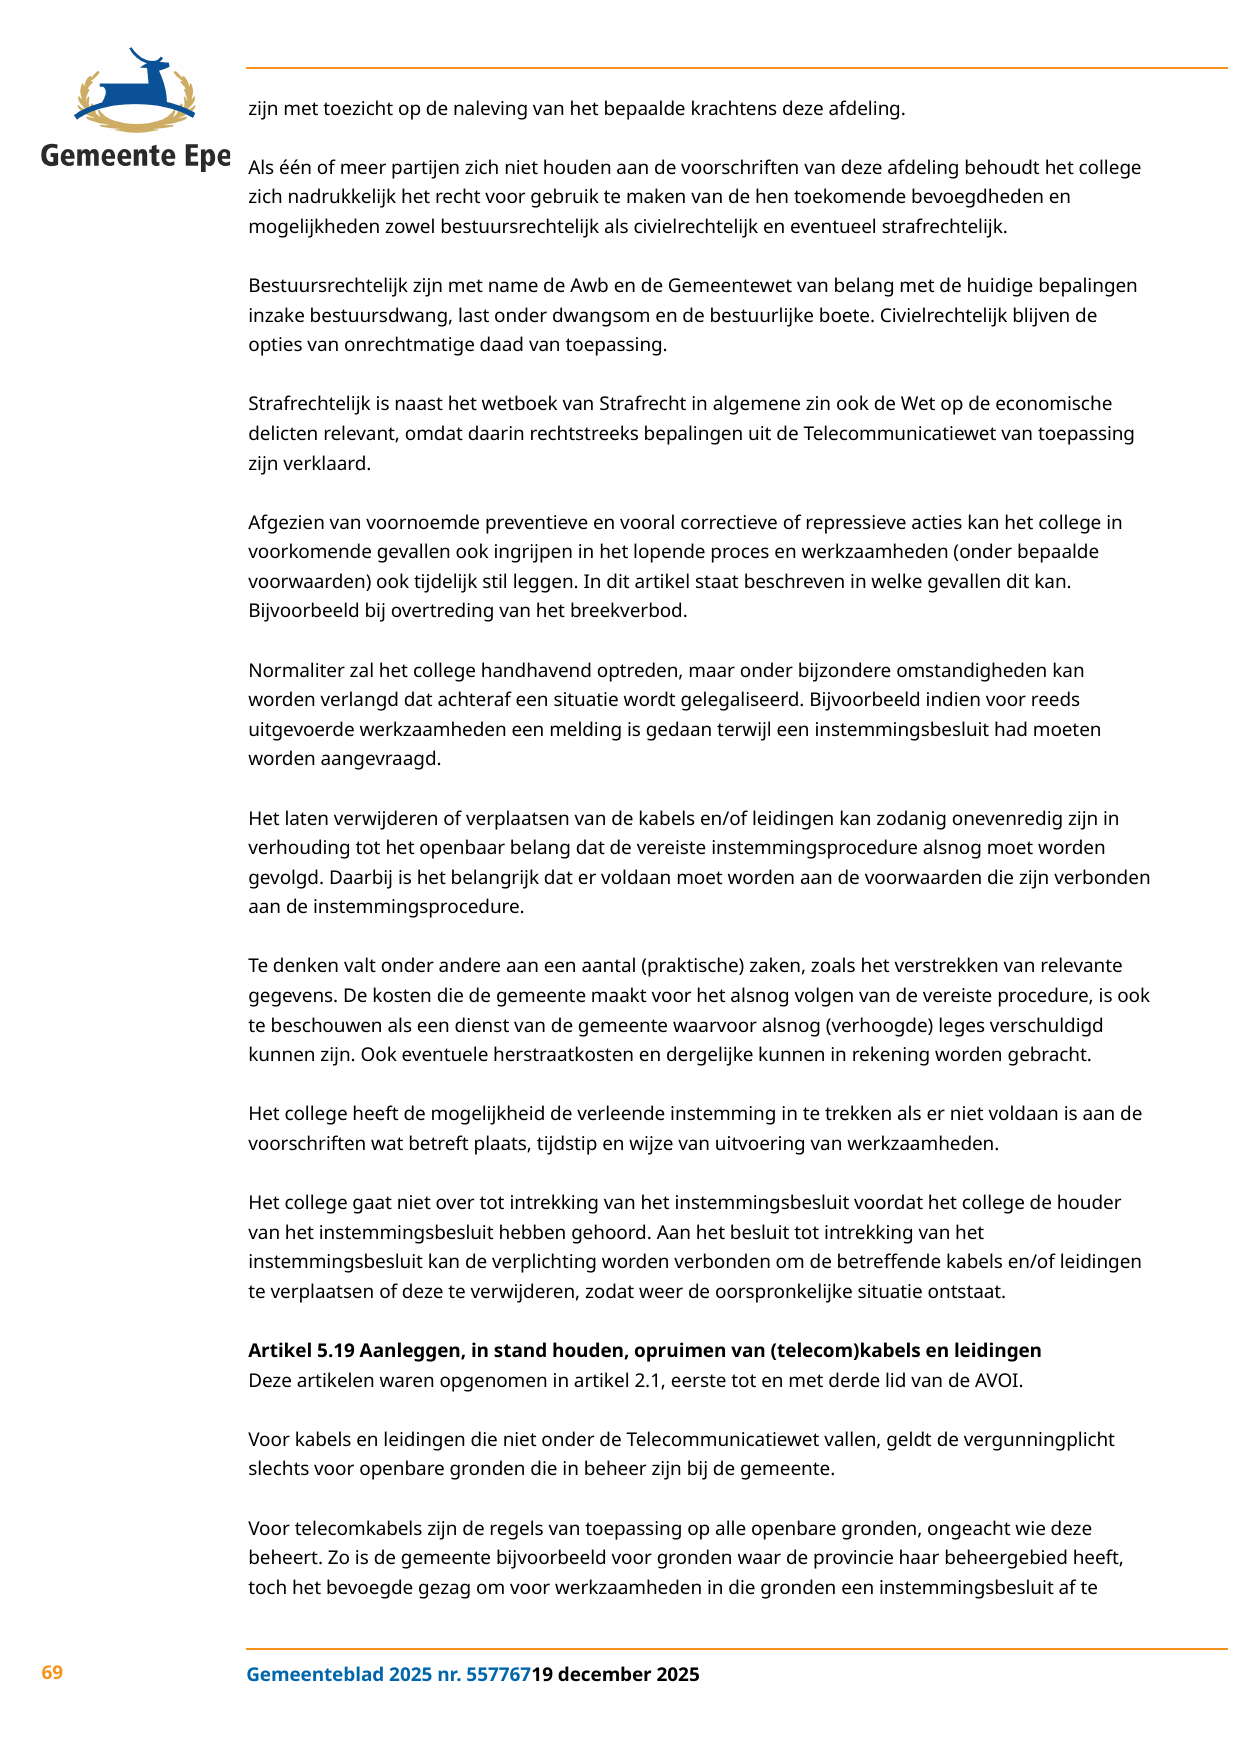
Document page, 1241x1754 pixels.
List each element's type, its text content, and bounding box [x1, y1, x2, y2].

text Te denken valt onder andere aan een aantal (praktische) zaken, zoals het verstrekken van relevante gegevens. De kosten die de gemeente maakt voor het alsnog volgen van de vereiste procedure, is ook te beschouwen als een dienst van de gemeente waarvoor alsnog (verhoogde) leges verschuldigd kunnen zijn. Ook eventuele herstraatkosten en dergelijke kunnen in rekening worden gebracht. [248, 953, 1152, 1067]
text zijn met toezicht op de naleving van het bepaalde krachtens deze afdeling. [248, 95, 1152, 121]
text Het laten verwijderen of verplaatsen van de kabels en/of leidingen kan zodanig onevenredig zijn in verhouding tot het openbaar belang dat de vereiste instemmingsprocedure alsnog moet worden gevolgd. Daarbij is het belangrijk dat er voldaan moet worden aan de voorwaarden die zijn verbonden aan de instemmingsprocedure. [248, 805, 1152, 919]
text Artikel 5.19 Aanleggen, in stand houden, opruimen van (telecom)kabels en leidingen [248, 1337, 1152, 1363]
text Voor kabels en leidingen die niet onder de Telecommunicatiewet vallen, geldt de vergunningplicht slechts voor openbare gronden die in beheer zijn bij de gemeente. [248, 1426, 1152, 1481]
text Het college gaat niet over tot intrekking van het instemmingsbesluit voordat het college de houder van het instemmingsbesluit hebben gehoord. Aan het besluit tot intrekking van het instemmingsbesluit kan de verplichting worden verbonden om de betreffende kabels en/of leidingen te verplaatsen of deze te verwijderen, zodat weer de oorspronkelijke situatie ontstaat. [248, 1189, 1152, 1304]
text Strafrechtelijk is naast het wetboek van Strafrecht in algemene zin ook de Wet op de economische delicten relevant, omdat daarin rechtstreeks bepalingen uit de Telecommunicatiewet van toepassing zijn verklaard. [248, 391, 1152, 476]
picture [41, 47, 231, 172]
text Afgezien van voornoemde preventieve en vooral correctieve of repressieve acties kan het college in voorkomende gevallen ook ingrijpen in het lopende proces en werkzaamheden (onder bepaalde voorwaarden) ook tijdelijk stil leggen. In dit artikel staat beschreven in welke gevallen dit kan. Bijvoorbeeld bij overtreding van het breekverbod. [248, 509, 1152, 623]
text Voor telecomkabels zijn de regels van toepassing op alle openbare gronden, ongeacht wie deze beheert. Zo is de gemeente bijvoorbeeld voor gronden waar de provincie haar beheergebied heeft, toch het bevoegde gezag om voor werkzaamheden in die gronden een instemmingsbesluit af te [248, 1515, 1152, 1600]
text Bestuursrechtelijk zijn met name de Awb en de Gemeentewet van belang met de huidige bepalingen inzake bestuursdwang, last onder dwangsom en de bestuurlijke boete. Civielrechtelijk blijven de opties van onrechtmatige daad van toepassing. [248, 272, 1152, 357]
text Als één of meer partijen zich niet houden aan de voorschriften van deze afdeling behoudt het college zich nadrukkelijk het recht voor gebruik te maken van de hen toekomende bevoegdheden en mogelijkheden zowel bestuursrechtelijk als civielrechtelijk en eventueel strafrechtelijk. [248, 154, 1152, 239]
text Het college heeft de mogelijkheid de verleende instemming in te trekken als er niet voldaan is aan de voorschriften wat betreft plaats, tijdstip en wijze van uitvoering van werkzaamheden. [248, 1101, 1152, 1156]
text Normaliter zal het college handhavend optreden, maar onder bijzondere omstandigheden kan worden verlangd dat achteraf een situatie wordt gelegaliseerd. Bijvoorbeeld indien voor reeds uitgevoerde werkzaamheden een melding is gedaan terwijl een instemmingsbesluit had moeten worden aangevraagd. [248, 657, 1152, 771]
text Deze artikelen waren opgenomen in artikel 2.1, eerste tot en met derde lid van de AVOI. [248, 1367, 1152, 1393]
